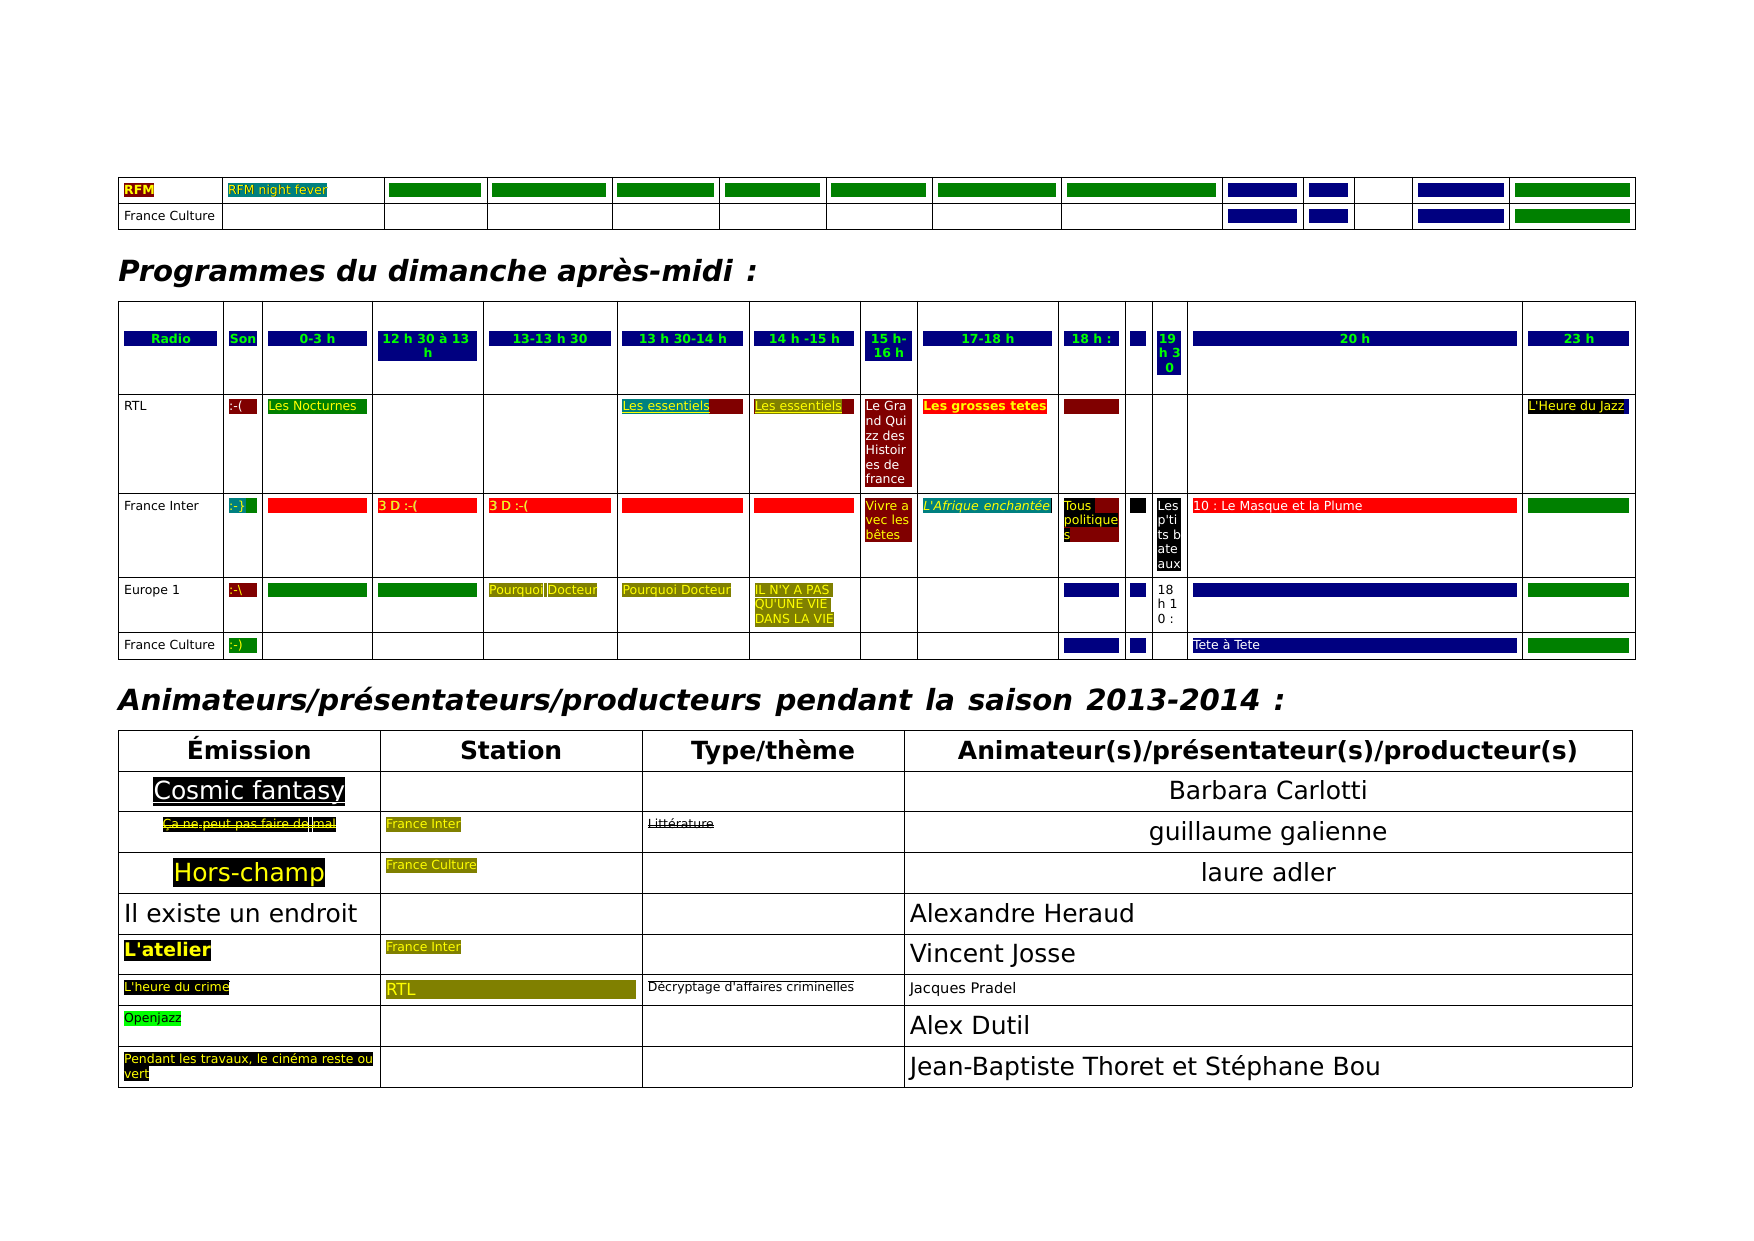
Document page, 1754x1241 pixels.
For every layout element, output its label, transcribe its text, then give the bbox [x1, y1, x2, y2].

table_header Émission [119, 731, 380, 771]
table_cell [1304, 178, 1354, 203]
table_header 20 h [1188, 302, 1522, 393]
table_cell France Inter [381, 812, 642, 852]
table_cell [1153, 395, 1187, 492]
table_cell [1413, 204, 1509, 229]
table_header 23 h [1523, 302, 1635, 393]
table_cell Pendant les travaux, le cinéma reste ouvert [119, 1047, 380, 1087]
table_cell [1355, 178, 1412, 203]
table_cell France Inter [381, 935, 642, 974]
table_cell [827, 178, 932, 203]
table_cell [373, 395, 483, 492]
table_cell [720, 204, 826, 229]
table_cell [918, 578, 1058, 632]
table_cell Pourquoi Docteur [618, 578, 749, 632]
table_cell [373, 633, 483, 658]
table_cell [1510, 204, 1635, 229]
table_cell France Culture [381, 853, 642, 893]
table_cell [643, 1047, 904, 1087]
table_cell Décryptage d'affaires criminelles [643, 975, 904, 1005]
table_cell [381, 1047, 642, 1087]
table_cell [488, 204, 612, 229]
table_cell Europe 1 [119, 578, 223, 632]
table_cell guillaume galienne [905, 812, 1632, 852]
table_cell [1059, 578, 1125, 632]
table_cell [861, 578, 917, 632]
table_cell [613, 178, 719, 203]
table_cell :-) [224, 633, 262, 658]
table_header 19 h 30 [1153, 302, 1187, 393]
table_header 12 h 30 à 13 h [373, 302, 483, 393]
table_cell [1304, 204, 1354, 229]
subtitle Programmes du dimanche après-midi : [118, 254, 1636, 288]
table_cell Le Grand Quizz des Histoires de france [861, 395, 917, 492]
table_cell [488, 178, 612, 203]
table_cell [1059, 633, 1125, 658]
table_cell France Culture [119, 633, 223, 658]
table_cell [1126, 395, 1152, 492]
table_cell L'Heure du Jazz [1523, 395, 1635, 492]
table_cell [1413, 178, 1509, 203]
table_header Type/thème [643, 731, 904, 771]
table_cell [1062, 204, 1222, 229]
table_cell RTL [381, 975, 642, 1005]
table_cell Les Nocturnes [263, 395, 372, 492]
table_cell [1223, 178, 1303, 203]
table_cell [918, 633, 1058, 658]
table_cell [720, 178, 826, 203]
table_cell Tete à Tete [1188, 633, 1522, 658]
table_cell [643, 1006, 904, 1046]
table_cell [1059, 395, 1125, 492]
table_cell :-} [224, 494, 262, 577]
table_cell Les essentiels [750, 395, 860, 492]
table_cell Ça ne peut pas faire de mal [119, 812, 380, 852]
table_header 14 h -15 h [750, 302, 860, 393]
table_cell [263, 633, 372, 658]
table_cell [223, 204, 384, 229]
table_cell [263, 578, 372, 632]
table_cell RFM [119, 178, 222, 203]
table_header 0-3 h [263, 302, 372, 393]
table_cell RTL [119, 395, 223, 492]
table_cell Openjazz [119, 1006, 380, 1046]
table_header 13 h 30-14 h [618, 302, 749, 393]
table_cell [373, 578, 483, 632]
table_cell [1223, 204, 1303, 229]
table_cell 18 h 10 : [1153, 578, 1187, 632]
table_cell :-( [224, 395, 262, 492]
table_cell Pourquoi Docteur [484, 578, 617, 632]
table_cell [933, 204, 1061, 229]
table_cell [643, 853, 904, 893]
table_cell Littérature [643, 812, 904, 852]
table_cell [1126, 578, 1152, 632]
table_cell Vincent Josse [905, 935, 1632, 974]
table_cell Les p'tits bateaux [1153, 494, 1187, 577]
table_header 18 h : [1059, 302, 1125, 393]
table_header Radio [119, 302, 223, 393]
table_header Station [381, 731, 642, 771]
table_cell [1188, 395, 1522, 492]
table_cell [1510, 178, 1635, 203]
table_cell [750, 494, 860, 577]
table_header [1126, 302, 1152, 393]
table_cell Alex Dutil [905, 1006, 1632, 1046]
table_cell Cosmic fantasy [119, 772, 380, 811]
table_cell [1523, 633, 1635, 658]
table_cell [827, 204, 932, 229]
table_header 15 h-16 h [861, 302, 917, 393]
table_cell [750, 633, 860, 658]
table_cell 10 : Le Masque et la Plume [1188, 494, 1522, 577]
table_cell Il existe un endroit [119, 894, 380, 934]
table_cell [1126, 633, 1152, 658]
table_cell Tous politiques [1059, 494, 1125, 577]
table_cell [1355, 204, 1412, 229]
table_cell IL N'Y A PAS QU'UNE VIE DANS LA VIE [750, 578, 860, 632]
table_cell [263, 494, 372, 577]
table_cell [381, 1006, 642, 1046]
table_cell L'atelier [119, 935, 380, 974]
table_cell laure adler [905, 853, 1632, 893]
table_cell Barbara Carlotti [905, 772, 1632, 811]
subtitle Animateurs/présentateurs/producteurs pendant la saison 2013-2014 : [118, 683, 1636, 717]
table_cell [1062, 178, 1222, 203]
table_cell [618, 494, 749, 577]
table_cell France Culture [119, 204, 222, 229]
table_cell Jean-Baptiste Thoret et Stéphane Bou [905, 1047, 1632, 1087]
table_cell 3 D :-( [484, 494, 617, 577]
table_cell Hors-champ [119, 853, 380, 893]
table_cell [381, 772, 642, 811]
table_header Animateur(s)/présentateur(s)/producteur(s) [905, 731, 1632, 771]
table_cell [484, 395, 617, 492]
table_cell [381, 894, 642, 934]
table_cell [643, 772, 904, 811]
table_cell 3 D :-( [373, 494, 483, 577]
table_cell Jacques Pradel [905, 975, 1632, 1005]
table_header 17-18 h [918, 302, 1058, 393]
table_cell France Inter [119, 494, 223, 577]
table_cell [933, 178, 1061, 203]
table_header Son [224, 302, 262, 393]
table_cell [643, 894, 904, 934]
table_cell [1523, 494, 1635, 577]
table_cell [385, 204, 487, 229]
table_cell [618, 633, 749, 658]
table_cell [861, 633, 917, 658]
table_cell [385, 178, 487, 203]
table_cell L'heure du crime [119, 975, 380, 1005]
table_cell Les essentiels [618, 395, 749, 492]
table_cell [1188, 578, 1522, 632]
table_cell Vivre avec les bêtes [861, 494, 917, 577]
table_cell L'Afrique enchantée [918, 494, 1058, 577]
table_cell :-\ [224, 578, 262, 632]
table_cell [613, 204, 719, 229]
table_cell [1126, 494, 1152, 577]
table_cell [643, 935, 904, 974]
table_cell Les grosses tetes [918, 395, 1058, 492]
table_cell RFM night fever [223, 178, 384, 203]
table_cell [484, 633, 617, 658]
table_cell [1153, 633, 1187, 658]
table_header 13-13 h 30 [484, 302, 617, 393]
table_cell Alexandre Heraud [905, 894, 1632, 934]
table_cell [1523, 578, 1635, 632]
